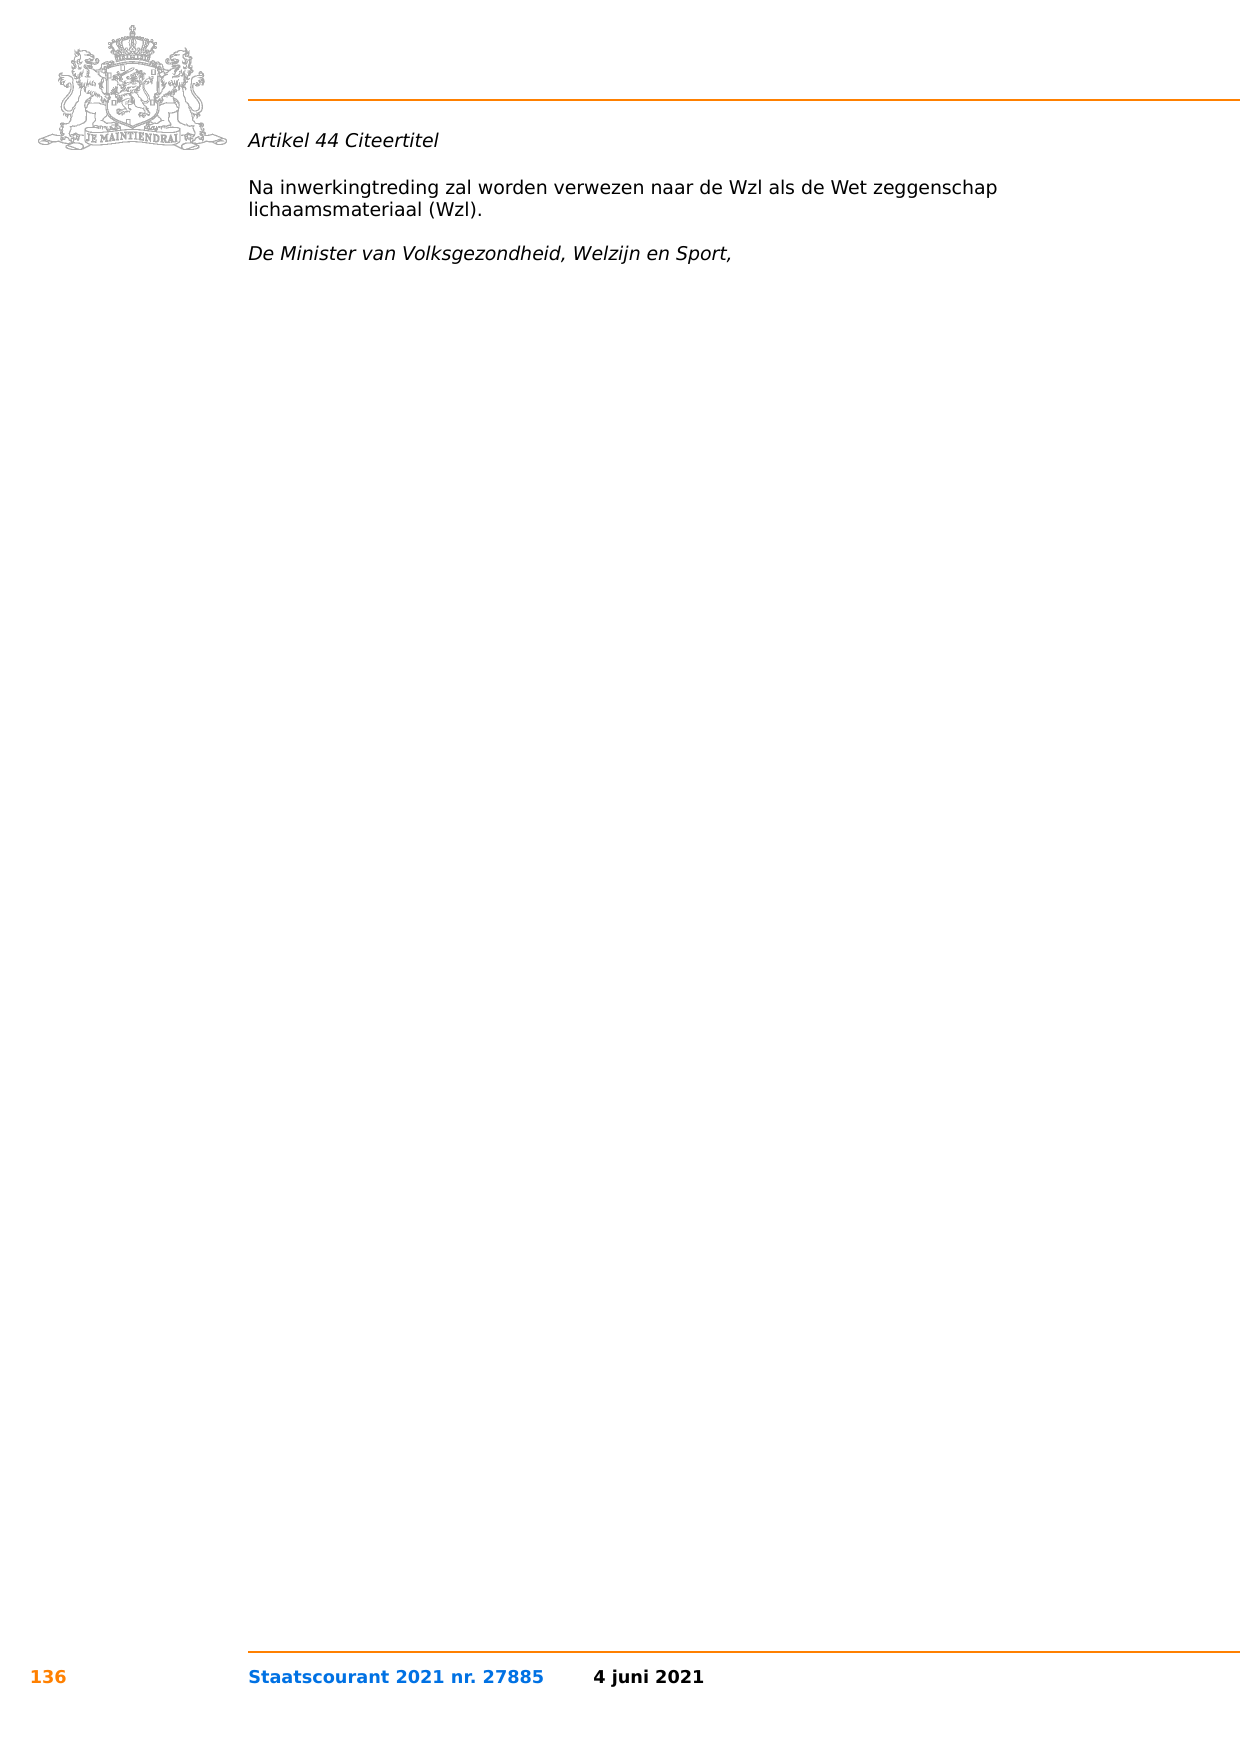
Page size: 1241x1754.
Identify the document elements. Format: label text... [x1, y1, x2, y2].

text Na inwerkingtreding zal worden verwezen naar de Wzl als de Wet zeggenschap lichaamsmateriaal (Wzl). [248, 177, 1163, 221]
text De Minister van Volksgezondheid, Welzijn en Sport, [248, 243, 1163, 265]
picture [38, 25, 227, 150]
subtitle Artikel 44 Citeertitel [248, 130, 1163, 152]
